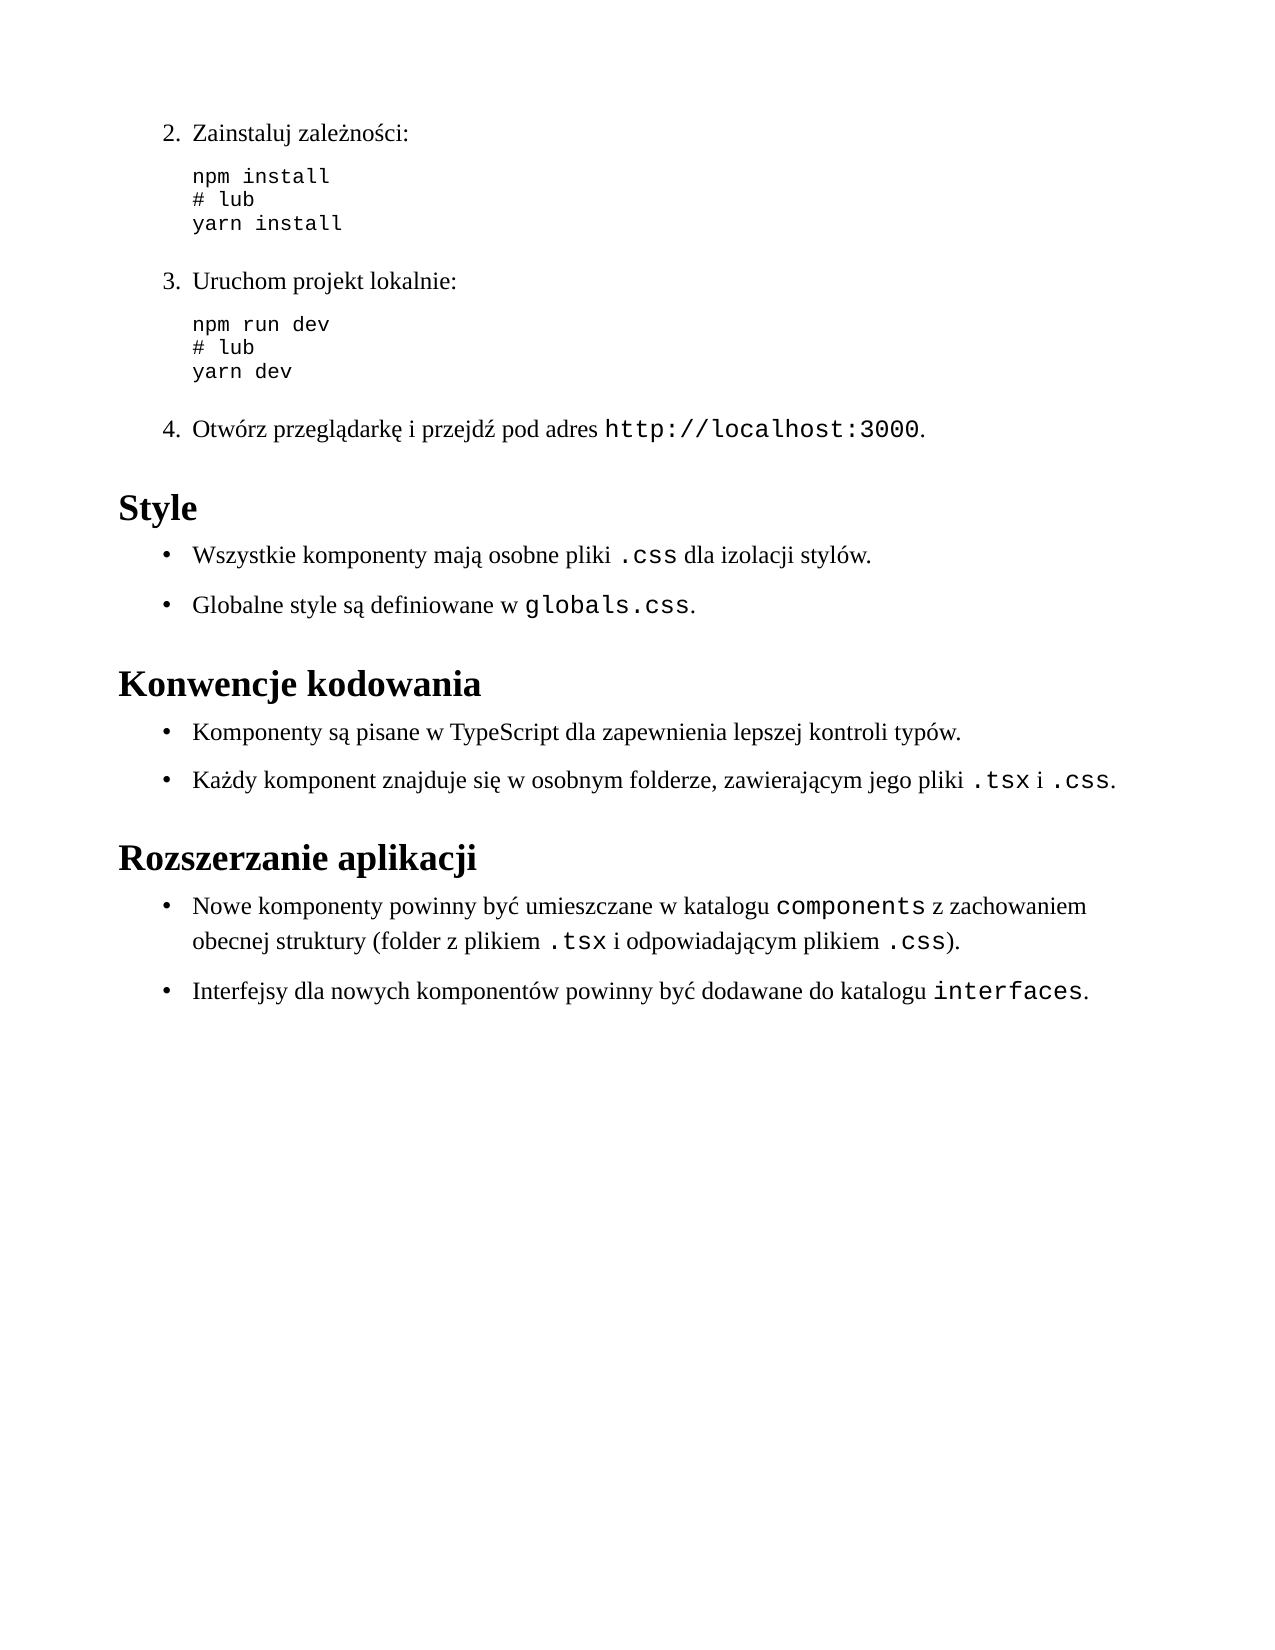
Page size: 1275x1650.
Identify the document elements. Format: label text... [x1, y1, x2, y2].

list Zainstaluj zależności: [162, 118, 1157, 147]
list yarn install [162, 213, 1157, 237]
list Otwórz przeglądarkę i przejdź pod adres http://localhost:3000. [162, 414, 1157, 445]
subtitle Konwencje kodowania [118, 661, 1157, 704]
list Uruchom projekt lokalnie: [162, 266, 1157, 295]
list Komponenty są pisane w TypeScript dla zapewnienia lepszej kontroli typów. [162, 717, 1157, 746]
list # lub [162, 189, 1157, 213]
subtitle Rozszerzanie aplikacji [118, 836, 1157, 879]
list Wszystkie komponenty mają osobne pliki .css dla izolacji stylów. [162, 541, 1157, 571]
list Nowe komponenty powinny być umieszczane w katalogu components z zachowaniem obecnej struktury (folder z plikiem .tsx i odpowiadającym plikiem .css). [162, 891, 1157, 957]
list Globalne style są definiowane w globals.css. [162, 591, 1157, 621]
list npm run dev [162, 314, 1157, 337]
list # lub [162, 337, 1157, 361]
list yarn dev [162, 361, 1157, 385]
list Każdy komponent znajduje się w osobnym folderze, zawierającym jego pliki .tsx i .css. [162, 765, 1157, 796]
list npm install [162, 166, 1157, 189]
subtitle Style [118, 485, 1157, 528]
list Interfejsy dla nowych komponentów powinny być dodawane do katalogu interfaces. [162, 976, 1157, 1007]
